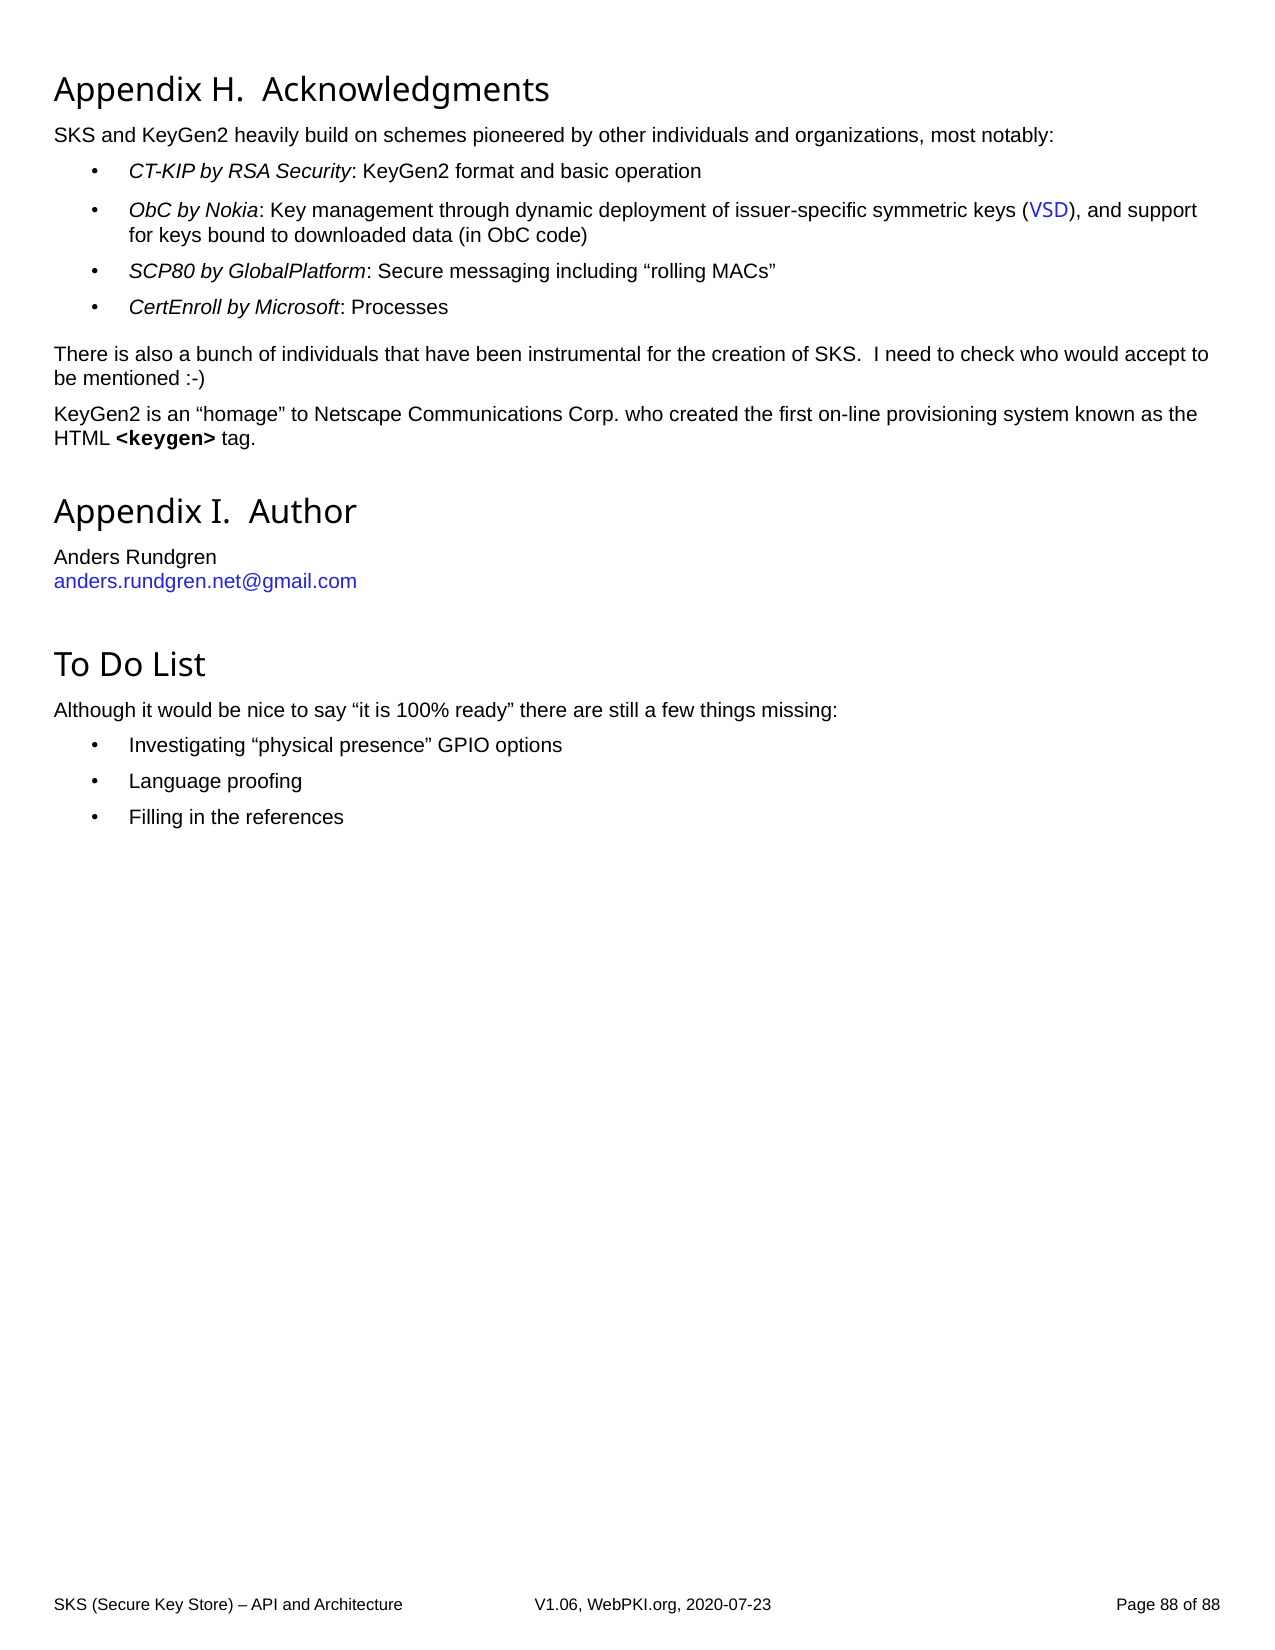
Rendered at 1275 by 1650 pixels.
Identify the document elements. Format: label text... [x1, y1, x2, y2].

list Filling in the references [91, 805, 1221, 829]
list Investigating “physical presence” GPIO options [91, 733, 1221, 757]
text SKS and KeyGen2 heavily build on schemes pioneered by other individuals and organizations, most notably: [54, 123, 1221, 147]
text Although it would be nice to say “it is 100% ready” there are still a few things missing: [54, 697, 1221, 721]
list ObC by Nokia: Key management through dynamic deployment of issuer-specific symmetric keys (VSD), and support for keys bound to downloaded data (in ObC code) [91, 195, 1221, 247]
list CT-KIP by RSA Security: KeyGen2 format and basic operation [91, 159, 1221, 183]
list SCP80 by GlobalPlatform: Secure messaging including “rolling MACs” [91, 259, 1221, 283]
subtitle Author [54, 487, 1221, 533]
text To Do List [54, 640, 1221, 686]
subtitle Acknowledgments [54, 66, 1221, 111]
list CertEnroll by Microsoft: Processes [91, 295, 1221, 319]
text There is also a bunch of individuals that have been instrumental for the creation of SKS. I need to check who would accept to be mentioned :-) [54, 342, 1221, 390]
list Language proofing [91, 769, 1221, 793]
text Anders Rundgren anders.rundgren.net@gmail.com [54, 545, 1221, 593]
text KeyGen2 is an “homage” to Netscape Communications Corp. who created the first on-line provisioning system known as the HTML <keygen> tag. [54, 402, 1221, 452]
